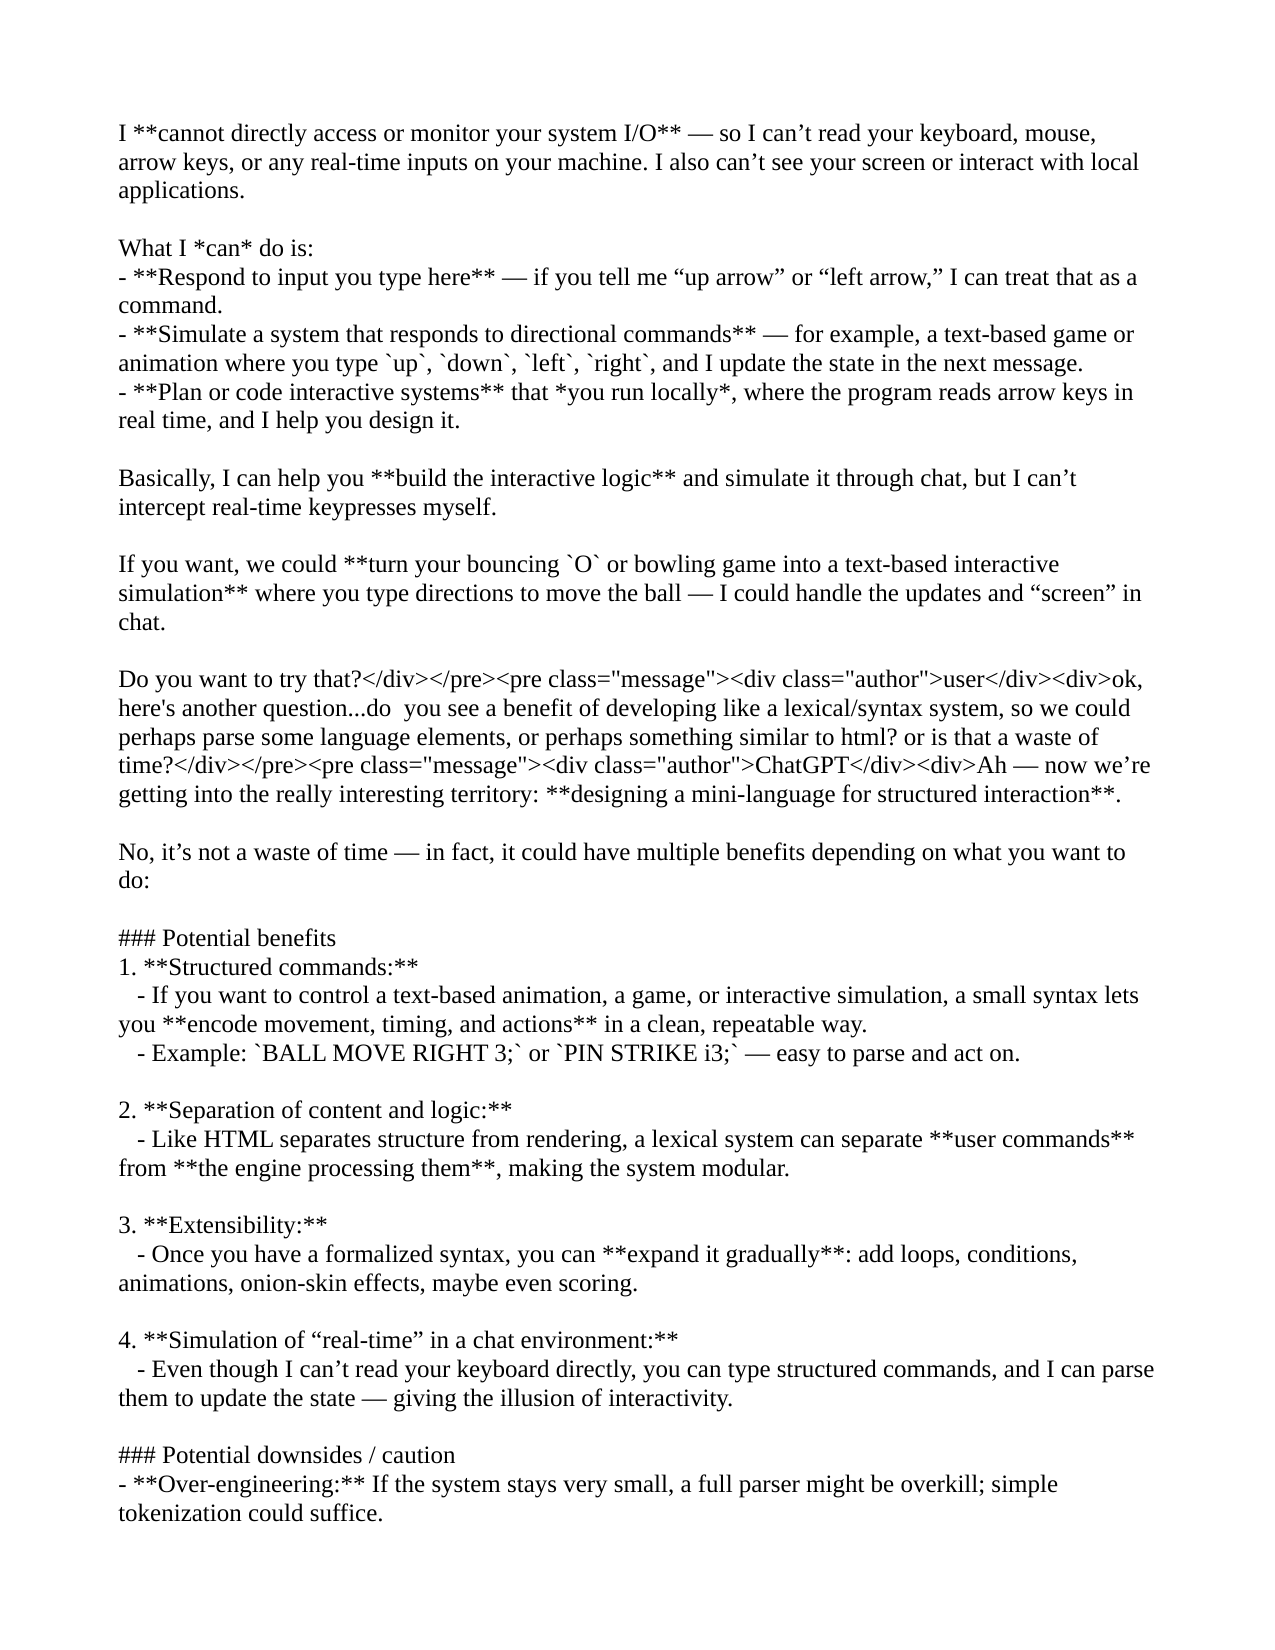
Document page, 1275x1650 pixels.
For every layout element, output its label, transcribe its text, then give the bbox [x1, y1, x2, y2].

text - **Over-engineering:** If the system stays very small, a full parser might be overkill; simple tokenization could suffice. [118, 1469, 1157, 1527]
text - Even though I can’t read your keyboard directly, you can type structured commands, and I can parse them to update the state — giving the illusion of interactivity. [118, 1354, 1157, 1412]
text I **cannot directly access or monitor your system I/O** — so I can’t read your keyboard, mouse, arrow keys, or any real-time inputs on your machine. I also can’t see your screen or interact with local applications. [118, 118, 1157, 204]
text What I *can* do is: [118, 233, 1157, 262]
text No, it’s not a waste of time — in fact, it could have multiple benefits depending on what you want to do: [118, 837, 1157, 894]
text - **Respond to input you type here** — if you tell me “up arrow” or “left arrow,” I can treat that as a command. [118, 262, 1157, 319]
text 1. **Structured commands:** [118, 952, 1157, 981]
text If you want, we could **turn your bouncing `O` or bowling game into a text-based interactive simulation** where you type directions to move the ball — I could handle the updates and “screen” in chat. [118, 549, 1157, 636]
text 4. **Simulation of “real-time” in a chat environment:** [118, 1326, 1157, 1354]
text - Like HTML separates structure from rendering, a lexical system can separate **user commands** from **the engine processing them**, making the system modular. [118, 1124, 1157, 1182]
text - Once you have a formalized syntax, you can **expand it gradually**: add loops, conditions, animations, onion-skin effects, maybe even scoring. [118, 1239, 1157, 1297]
text ### Potential benefits [118, 923, 1157, 952]
text Basically, I can help you **build the interactive logic** and simulate it through chat, but I can’t intercept real-time keypresses myself. [118, 463, 1157, 521]
text 3. **Extensibility:** [118, 1211, 1157, 1239]
text Do you want to try that?</div></pre><pre class="message"><div class="author">user</div><div>ok, here's another question...do you see a benefit of developing like a lexical/syntax system, so we could perhaps parse some language elements, or perhaps something similar to html? or is that a waste of time?</div></pre><pre class="message"><div class="author">ChatGPT</div><div>Ah — now we’re getting into the really interesting territory: **designing a mini-language for structured interaction**. [118, 664, 1157, 808]
text - If you want to control a text-based animation, a game, or interactive simulation, a small syntax lets you **encode movement, timing, and actions** in a clean, repeatable way. [118, 981, 1157, 1038]
text ### Potential downsides / caution [118, 1441, 1157, 1469]
text 2. **Separation of content and logic:** [118, 1096, 1157, 1124]
text - **Simulate a system that responds to directional commands** — for example, a text-based game or animation where you type `up`, `down`, `left`, `right`, and I update the state in the next message. [118, 319, 1157, 377]
text - Example: `BALL MOVE RIGHT 3;` or `PIN STRIKE i3;` — easy to parse and act on. [118, 1038, 1157, 1067]
text - **Plan or code interactive systems** that *you run locally*, where the program reads arrow keys in real time, and I help you design it. [118, 377, 1157, 434]
